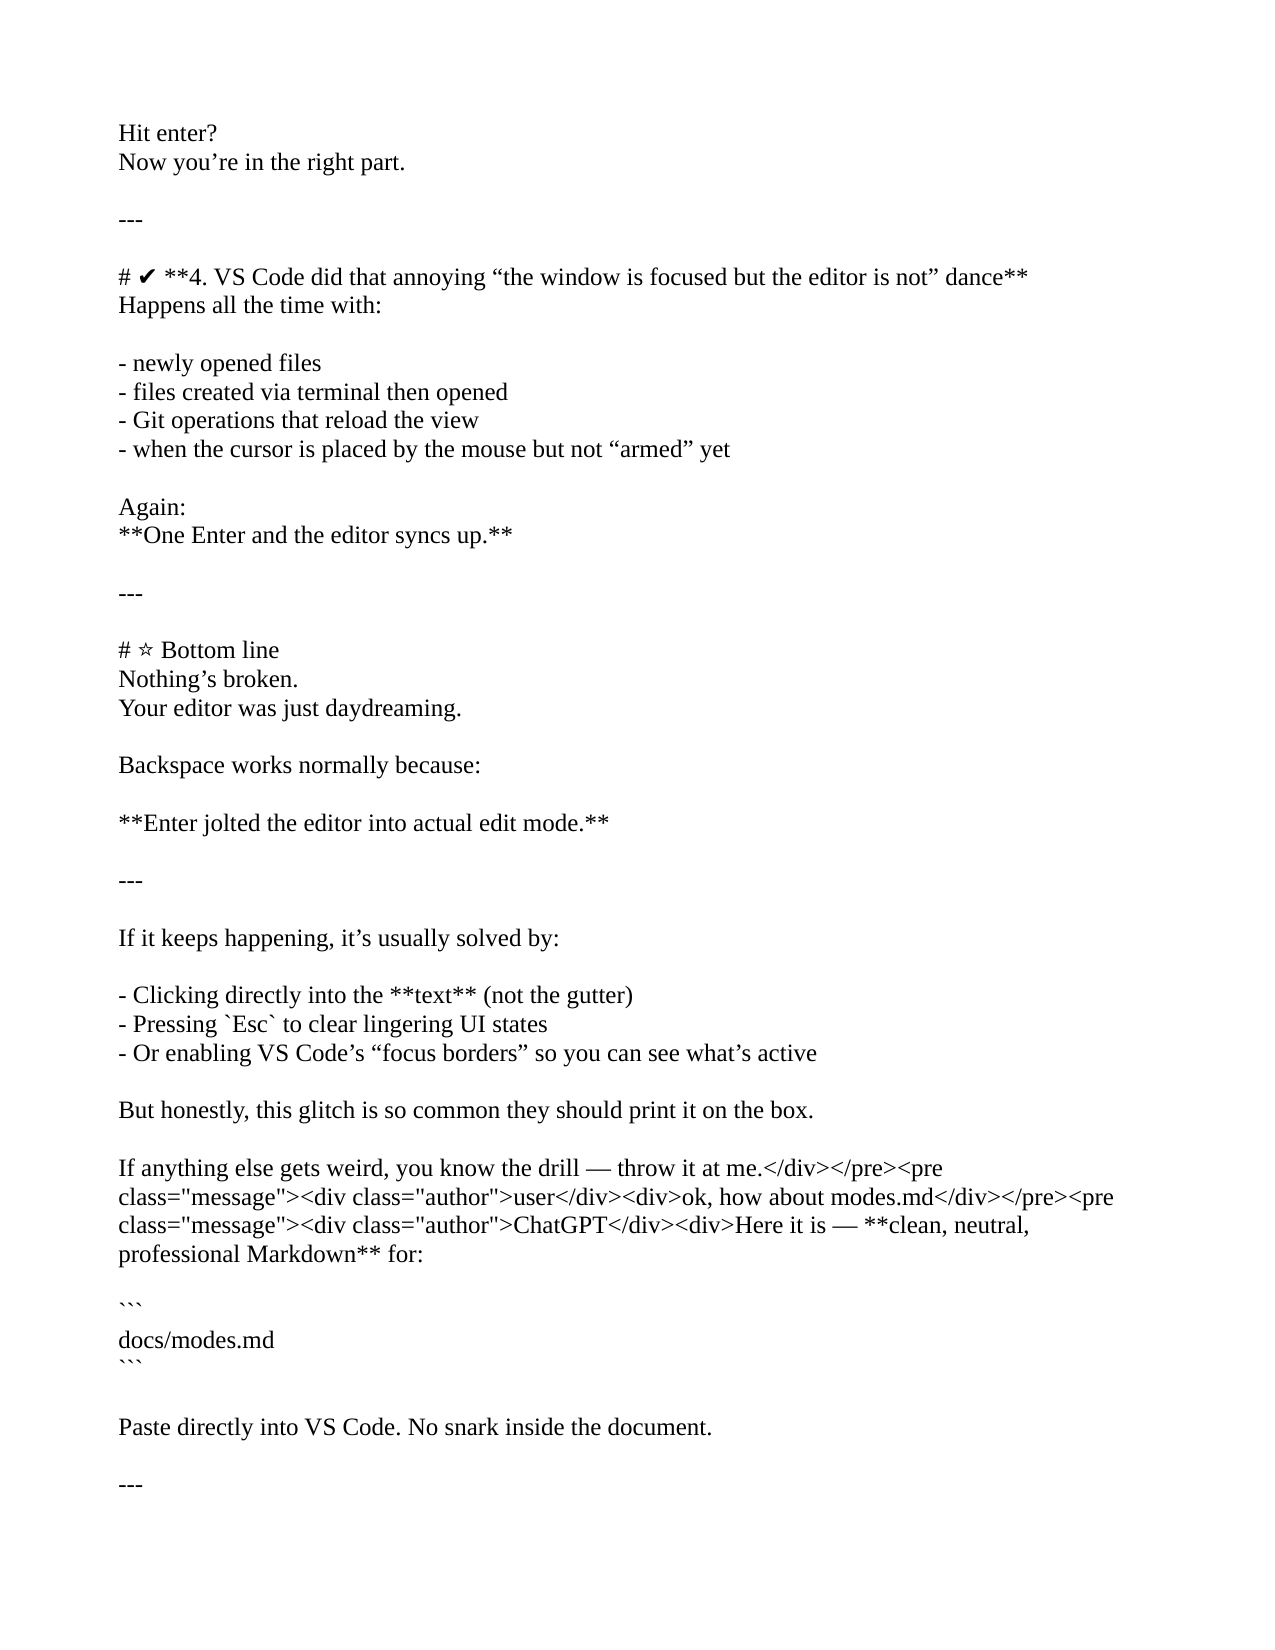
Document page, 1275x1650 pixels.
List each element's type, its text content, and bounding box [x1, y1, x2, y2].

text - when the cursor is placed by the mouse but not “armed” yet [118, 434, 1157, 463]
text - Clicking directly into the **text** (not the gutter) [118, 981, 1157, 1009]
text --- [118, 204, 1157, 233]
text Backspace works normally because: [118, 751, 1157, 779]
text But honestly, this glitch is so common they should print it on the box. [118, 1096, 1157, 1124]
text **Enter jolted the editor into actual edit mode.** [118, 808, 1157, 837]
text --- [118, 578, 1157, 607]
text - Or enabling VS Code’s “focus borders” so you can see what’s active [118, 1038, 1157, 1067]
text --- [118, 866, 1157, 894]
text If anything else gets weird, you know the drill — throw it at me.</div></pre><pre class="message"><div class="author">user</div><div>ok, how about modes.md</div></pre><pre class="message"><div class="author">ChatGPT</div><div>Here it is — **clean, neutral, professional Markdown** for: [118, 1153, 1157, 1268]
text Paste directly into VS Code. No snark inside the document. [118, 1412, 1157, 1441]
text - Git operations that reload the view [118, 406, 1157, 434]
text # ⭐ Bottom line [118, 636, 1157, 664]
text If it keeps happening, it’s usually solved by: [118, 923, 1157, 952]
text - Pressing `Esc` to clear lingering UI states [118, 1009, 1157, 1038]
text ``` [118, 1354, 1157, 1383]
text ``` [118, 1297, 1157, 1326]
text Hit enter? [118, 118, 1157, 147]
text # ✔ **4. VS Code did that annoying “the window is focused but the editor is not” dance** [118, 262, 1157, 291]
text - newly opened files [118, 348, 1157, 377]
text --- [118, 1469, 1157, 1498]
text Your editor was just daydreaming. [118, 693, 1157, 722]
text - files created via terminal then opened [118, 377, 1157, 406]
text Happens all the time with: [118, 291, 1157, 319]
text docs/modes.md [118, 1326, 1157, 1354]
text Now you’re in the right part. [118, 147, 1157, 176]
text **One Enter and the editor syncs up.** [118, 521, 1157, 549]
text Nothing’s broken. [118, 664, 1157, 693]
text Again: [118, 492, 1157, 521]
